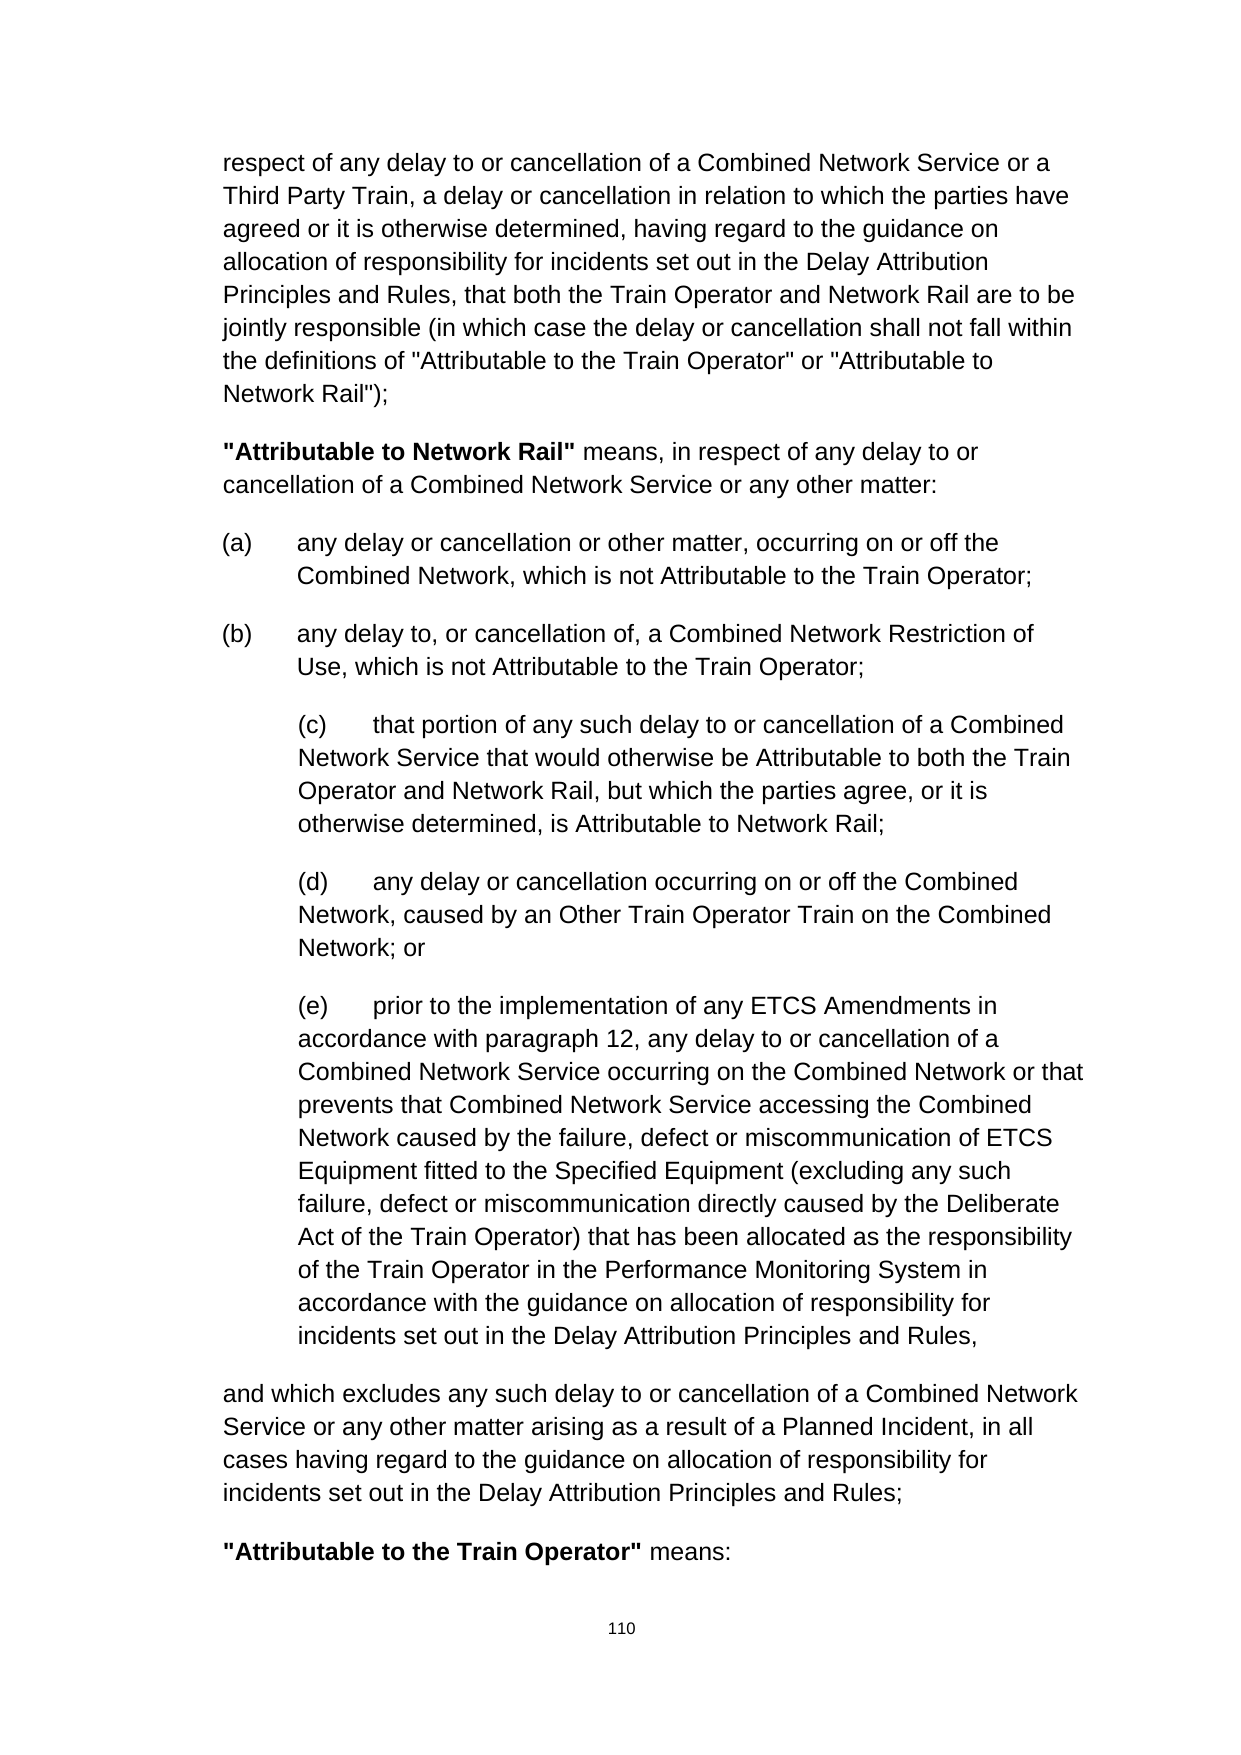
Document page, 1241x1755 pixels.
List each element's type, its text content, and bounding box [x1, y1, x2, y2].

list any delay or cancellation occurring on or off the Combined Network, caused by an Other Train Operator Train on the Combined Network; or [298, 867, 1093, 962]
list any delay or cancellation or other matter, occurring on or off the Combined Network, which is not Attributable to the Train Operator; [222, 528, 1093, 590]
text and which excludes any such delay to or cancellation of a Combined Network Service or any other matter arising as a result of a Planned Incident, in all cases having regard to the guidance on allocation of responsibility for incidents set out in the Delay Attribution Principles and Rules; [223, 1379, 1093, 1507]
text "Attributable to Network Rail" means, in respect of any delay to or cancellation of a Combined Network Service or any other matter: [223, 437, 1093, 499]
list that portion of any such delay to or cancellation of a Combined Network Service that would otherwise be Attributable to both the Train Operator and Network Rail, but which the parties agree, or it is otherwise determined, is Attributable to Network Rail; [298, 710, 1093, 838]
list prior to the implementation of any ETCS Amendments in accordance with paragraph 12, any delay to or cancellation of a Combined Network Service occurring on the Combined Network or that prevents that Combined Network Service accessing the Combined Network caused by the failure, defect or miscommunication of ETCS Equipment fitted to the Specified Equipment (excluding any such failure, defect or miscommunication directly caused by the Deliberate Act of the Train Operator) that has been allocated as the responsibility of the Train Operator in the Performance Monitoring System in accordance with the guidance on allocation of responsibility for incidents set out in the Delay Attribution Principles and Rules, [298, 991, 1093, 1350]
list any delay to, or cancellation of, a Combined Network Restriction of Use, which is not Attributable to the Train Operator; [222, 619, 1093, 681]
text respect of any delay to or cancellation of a Combined Network Service or a Third Party Train, a delay or cancellation in relation to which the parties have agreed or it is otherwise determined, having regard to the guidance on allocation of responsibility for incidents set out in the Delay Attribution Principles and Rules, that both the Train Operator and Network Rail are to be jointly responsible (in which case the delay or cancellation shall not fall within the definitions of "Attributable to the Train Operator" or "Attributable to Network Rail"); [223, 148, 1093, 408]
text "Attributable to the Train Operator" means: [223, 1536, 1093, 1565]
